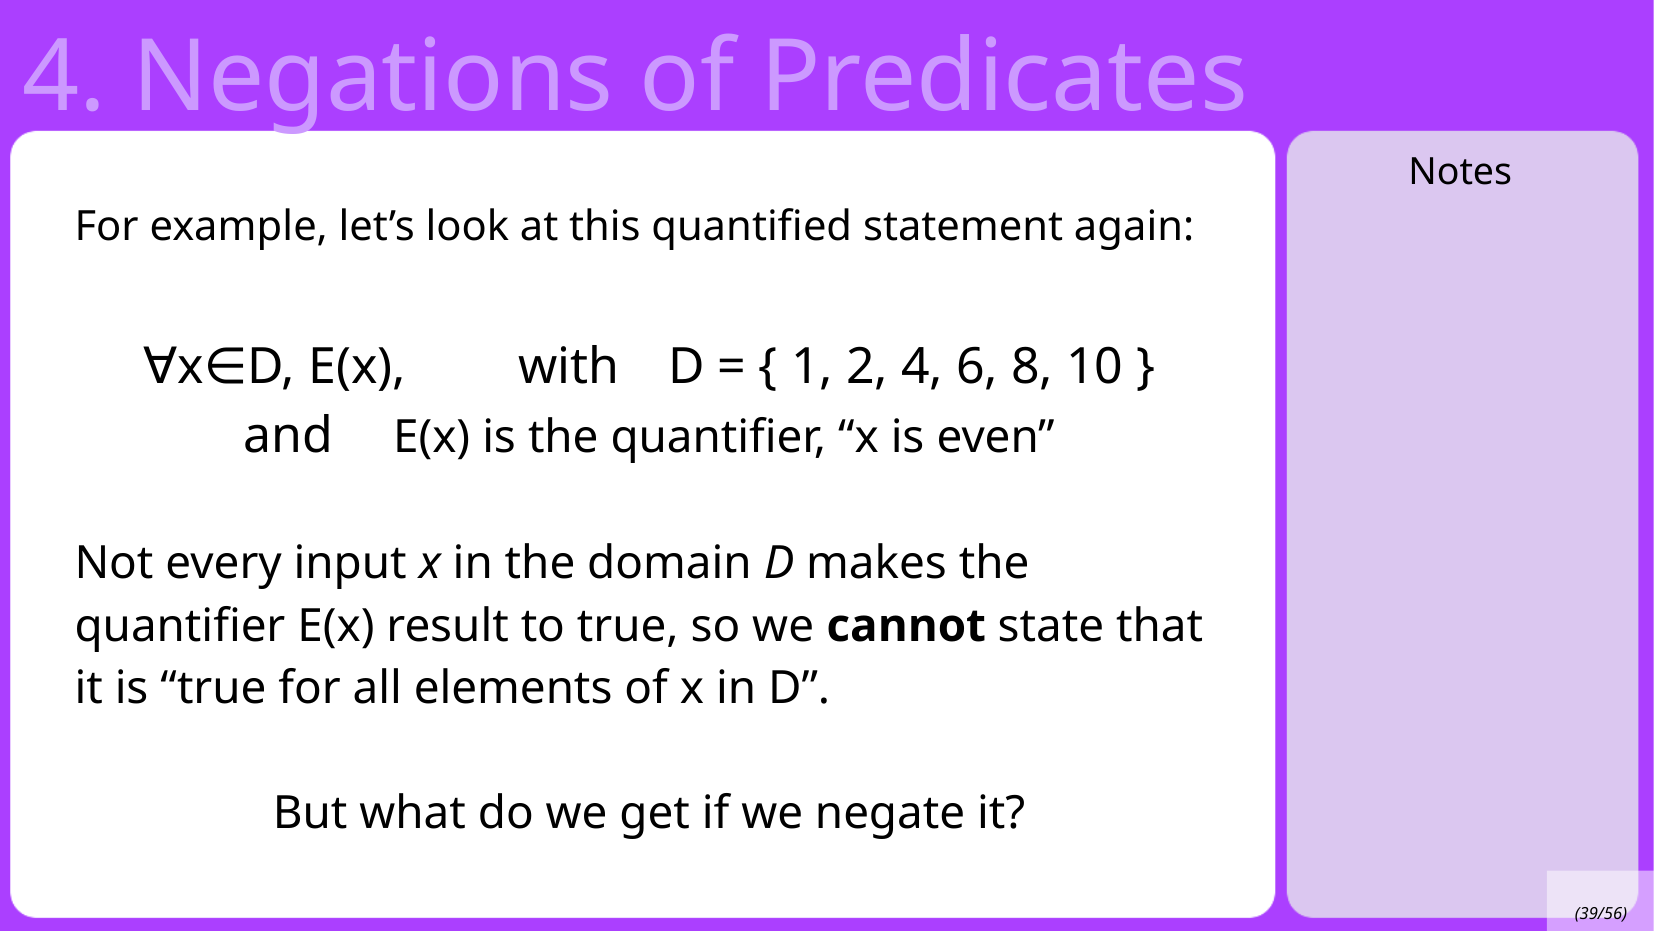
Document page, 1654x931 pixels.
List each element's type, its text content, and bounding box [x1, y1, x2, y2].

picture [0, 0, 1654, 931]
text_box Notes [1290, 141, 1631, 199]
text_box For example, let’s look at this quantified statement again: ∀x∈D, E(x), with D = { 1, 2, 4, 6, 8, 10 } and E(x) is the quantifier, “x is even” Not every input x in the domain D makes the quantifier E(x) result to true, so we cannot state that it is “true for all elements of x in D”. But what do we get if we negate it? [74, 182, 1224, 777]
text_box (56/56) [1546, 877, 1654, 931]
title 4. Negations of Predicates [22, 13, 1511, 130]
